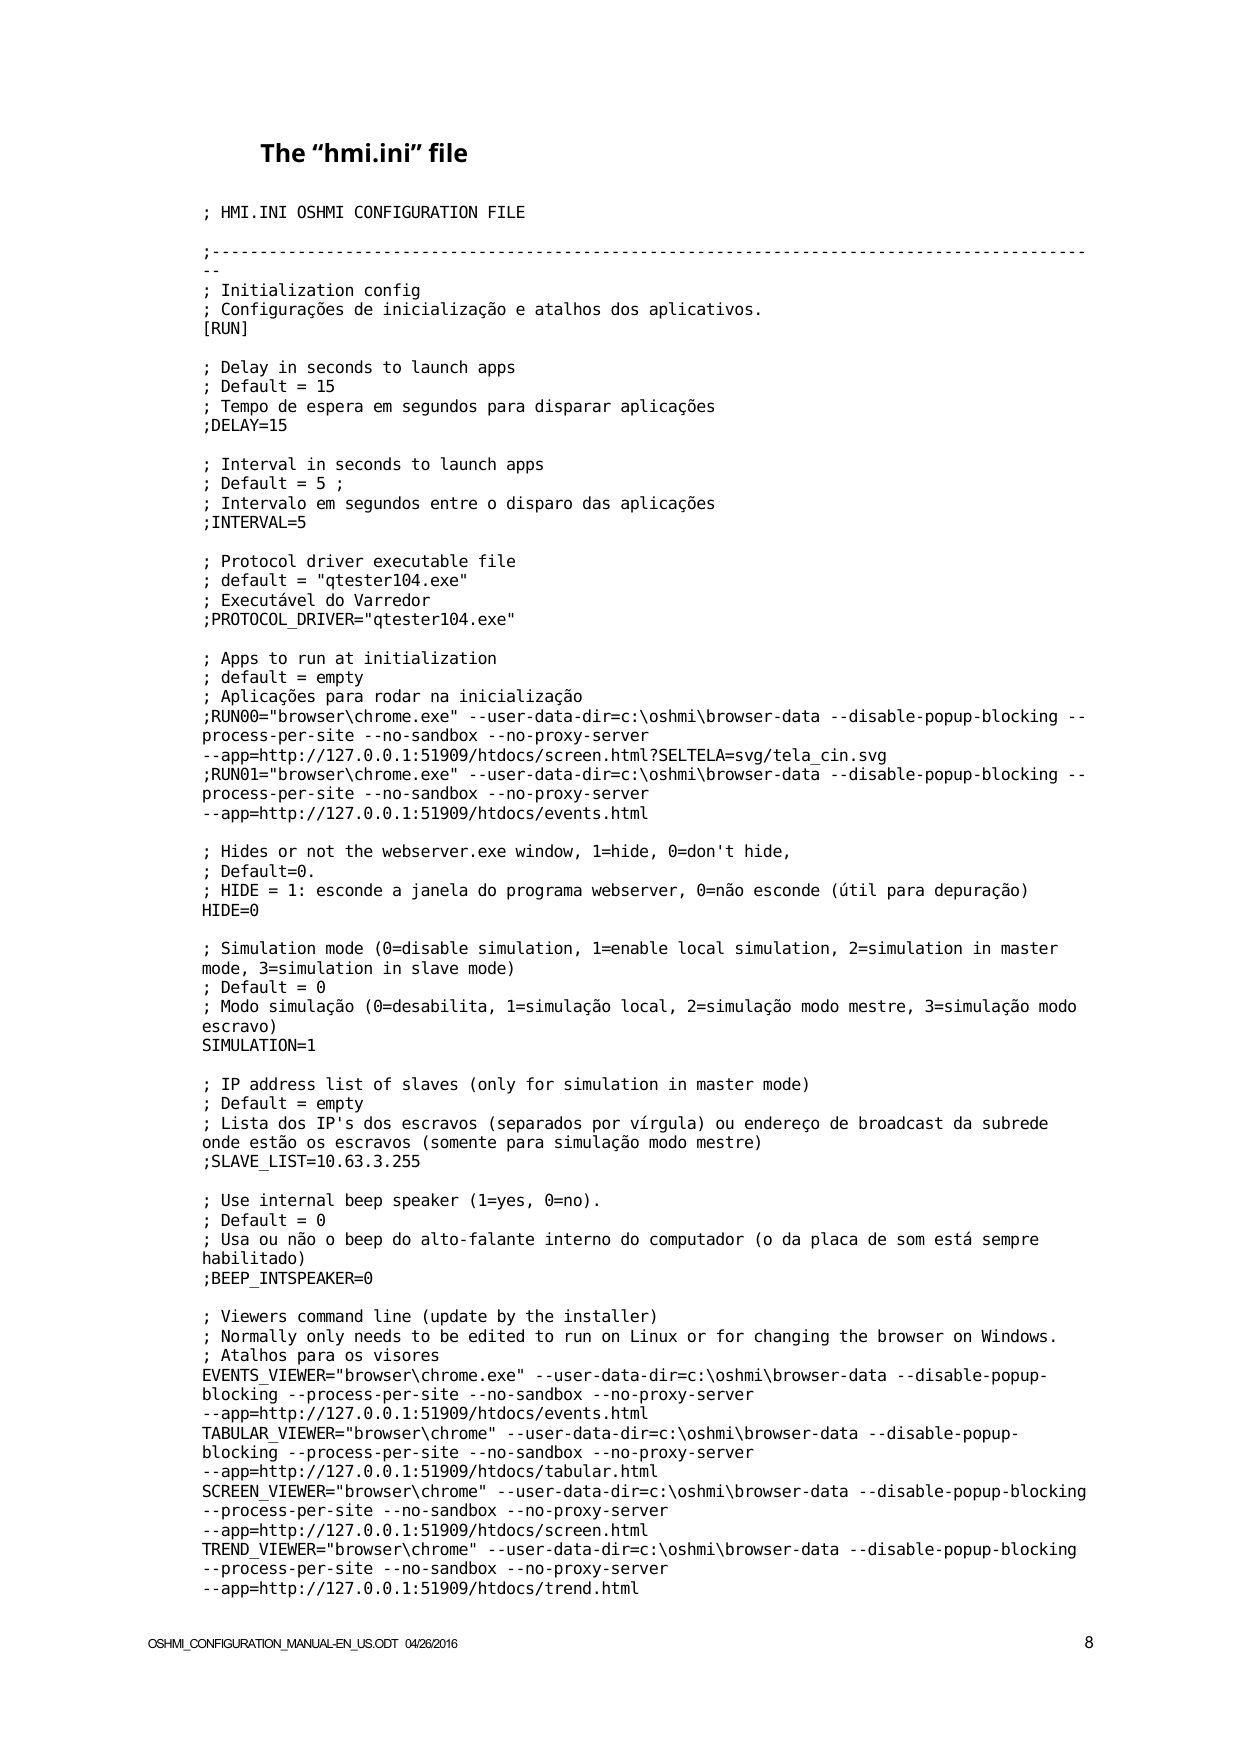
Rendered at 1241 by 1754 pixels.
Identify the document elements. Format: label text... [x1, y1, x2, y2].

text ; Default = empty [202, 1094, 1093, 1113]
text ; default = "qtester104.exe" [202, 571, 1093, 590]
text ; Viewers command line (update by the installer) [202, 1307, 1093, 1327]
text ; Normally only needs to be edited to run on Linux or for changing the browser on Windows. [202, 1327, 1093, 1346]
text ; Tempo de espera em segundos para disparar aplicações [202, 397, 1093, 416]
text ; Delay in seconds to launch apps [202, 358, 1093, 377]
text [RUN] [202, 319, 1093, 338]
text ;SLAVE_LIST=10.63.3.255 [202, 1152, 1093, 1172]
text ; IP address list of slaves (only for simulation in master mode) [202, 1075, 1093, 1094]
text ; Intervalo em segundos entre o disparo das aplicações [202, 493, 1093, 513]
text ;INTERVAL=5 [202, 513, 1093, 532]
text ; Use internal beep speaker (1=yes, 0=no). [202, 1191, 1093, 1210]
text ; Executável do Varredor [202, 590, 1093, 610]
text EVENTS_VIEWER="browser\chrome.exe" --user-data-dir=c:\oshmi\browser-data --disable-popup-blocking --process-per-site --no-sandbox --no-proxy-server --app=http://127.0.0.1:51909/htdocs/events.html [202, 1365, 1093, 1423]
text ;PROTOCOL_DRIVER="qtester104.exe" [202, 610, 1093, 629]
text ; Interval in seconds to launch apps [202, 455, 1093, 474]
text ; Apps to run at initialization [202, 648, 1093, 668]
text ;RUN01="browser\chrome.exe" --user-data-dir=c:\oshmi\browser-data --disable-popup-blocking --process-per-site --no-sandbox --no-proxy-server --app=http://127.0.0.1:51909/htdocs/events.html [202, 765, 1093, 823]
text HIDE=0 [202, 900, 1093, 920]
text ; Aplicações para rodar na inicialização [202, 687, 1093, 707]
text ;DELAY=15 [202, 416, 1093, 435]
text ; Default = 5 ; [202, 474, 1093, 493]
text ; Modo simulação (0=desabilita, 1=simulação local, 2=simulação modo mestre, 3=simulação modo escravo) [202, 997, 1093, 1036]
text ; Default = 0 [202, 1210, 1093, 1230]
text ;---------------------------------------------------------------------------------------------- [202, 242, 1093, 280]
text ; HMI.INI OSHMI CONFIGURATION FILE [202, 203, 1093, 222]
text ; Usa ou não o beep do alto-falante interno do computador (o da placa de som está sempre habilitado) [202, 1230, 1093, 1268]
text TABULAR_VIEWER="browser\chrome" --user-data-dir=c:\oshmi\browser-data --disable-popup-blocking --process-per-site --no-sandbox --no-proxy-server --app=http://127.0.0.1:51909/htdocs/tabular.html [202, 1423, 1093, 1482]
text ; Hides or not the webserver.exe window, 1=hide, 0=don't hide, [202, 842, 1093, 862]
text ;RUN00="browser\chrome.exe" --user-data-dir=c:\oshmi\browser-data --disable-popup-blocking --process-per-site --no-sandbox --no-proxy-server --app=http://127.0.0.1:51909/htdocs/screen.html?SELTELA=svg/tela_cin.svg [202, 707, 1093, 765]
text ; Atalhos para os visores [202, 1346, 1093, 1365]
text ;BEEP_INTSPEAKER=0 [202, 1268, 1093, 1288]
text ; Configurações de inicialização e atalhos dos aplicativos. [202, 300, 1093, 319]
text TREND_VIEWER="browser\chrome" --user-data-dir=c:\oshmi\browser-data --disable-popup-blocking --process-per-site --no-sandbox --no-proxy-server --app=http://127.0.0.1:51909/htdocs/trend.html [202, 1540, 1093, 1598]
subtitle The “hmi.ini” file [260, 136, 1093, 170]
text ; Default = 15 [202, 377, 1093, 397]
text ; HIDE = 1: esconde a janela do programa webserver, 0=não esconde (útil para depuração) [202, 881, 1093, 900]
text SIMULATION=1 [202, 1036, 1093, 1055]
text ; Simulation mode (0=disable simulation, 1=enable local simulation, 2=simulation in master mode, 3=simulation in slave mode) [202, 939, 1093, 978]
text ; Default = 0 [202, 978, 1093, 997]
text ; Default=0. [202, 862, 1093, 881]
text SCREEN_VIEWER="browser\chrome" --user-data-dir=c:\oshmi\browser-data --disable-popup-blocking --process-per-site --no-sandbox --no-proxy-server --app=http://127.0.0.1:51909/htdocs/screen.html [202, 1482, 1093, 1540]
text ; Initialization config [202, 280, 1093, 300]
text ; Lista dos IP's dos escravos (separados por vírgula) ou endereço de broadcast da subrede onde estão os escravos (somente para simulação modo mestre) [202, 1113, 1093, 1152]
text ; Protocol driver executable file [202, 552, 1093, 571]
text ; default = empty [202, 668, 1093, 687]
